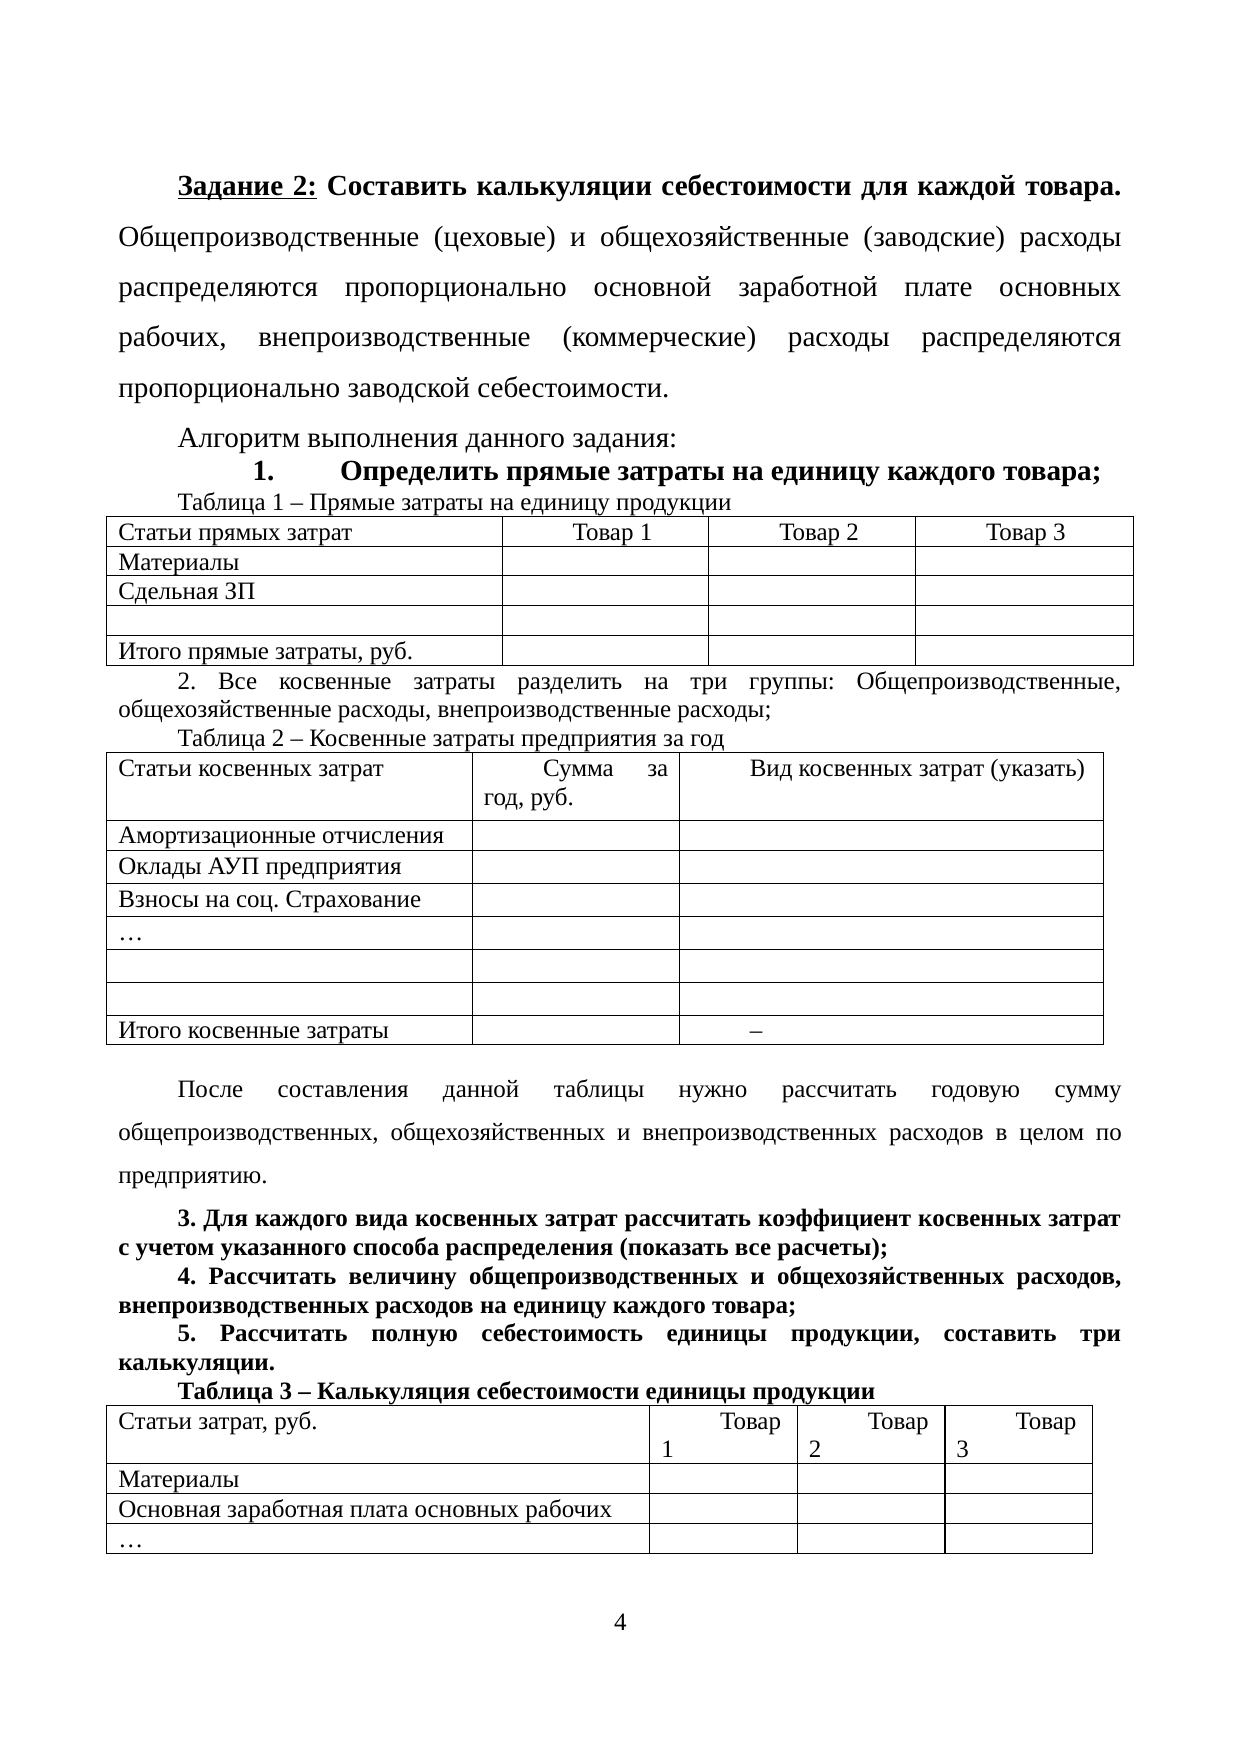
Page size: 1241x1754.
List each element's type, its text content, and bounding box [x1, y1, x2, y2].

table_cell Сдельная ЗП [107, 576, 502, 605]
table_header Статьи затрат, руб. [107, 1406, 649, 1463]
table_cell [798, 1494, 944, 1523]
table_cell … [107, 917, 472, 949]
text 3. Для каждого вида косвенных затрат рассчитать коэффициент косвенных затрат с учетом указанного способа распределения (показать все расчеты); [118, 1203, 1122, 1261]
table_cell [473, 884, 679, 916]
table_cell Итого прямые затраты, руб. [107, 636, 502, 665]
table_cell [473, 1016, 679, 1044]
table_cell [473, 950, 679, 982]
text 5. Рассчитать полную себестоимость единицы продукции, составить три калькуляции. [118, 1318, 1122, 1376]
table_cell [650, 1524, 797, 1553]
text 2. Все косвенные затраты разделить на три группы: Общепроизводственные, общехозяйственные расходы, внепроизводственные расходы; [118, 666, 1122, 723]
table_header Товар 2 [798, 1406, 944, 1463]
table_cell [709, 576, 915, 605]
table_cell [650, 1464, 797, 1493]
table_cell [107, 606, 502, 635]
table_cell [473, 851, 679, 883]
text Таблица 3 – Калькуляция себестоимости единицы продукции [118, 1376, 1122, 1405]
table_cell [680, 884, 1103, 916]
table_cell Материалы [107, 547, 502, 575]
table_header Товар 1 [503, 517, 708, 546]
text Таблица 2 – Косвенные затраты предприятия за год [118, 723, 1122, 752]
table_cell [680, 851, 1103, 883]
table_cell Оклады АУП предприятия [107, 851, 472, 883]
table_cell [709, 547, 915, 575]
text Таблица 1 – Прямые затраты на единицу продукции [118, 487, 1122, 516]
table_cell [650, 1494, 797, 1523]
text Алгоритм выполнения данного задания: [118, 420, 1122, 453]
table_cell [916, 636, 1133, 665]
table_cell [473, 821, 679, 850]
table_header Сумма за год, руб. [473, 753, 679, 819]
table_cell [946, 1464, 1092, 1493]
table_cell [473, 917, 679, 949]
table_cell Итого косвенные затраты [107, 1016, 472, 1044]
table_cell [916, 547, 1133, 575]
table_header Товар 1 [650, 1406, 797, 1463]
table_cell Основная заработная плата основных рабочих [107, 1494, 649, 1523]
table_cell [916, 606, 1133, 635]
table_header Статьи косвенных затрат [107, 753, 472, 819]
table_cell Амортизационные отчисления [107, 821, 472, 850]
table_cell [709, 606, 915, 635]
table_cell [503, 606, 708, 635]
table_header Товар 3 [946, 1406, 1092, 1463]
text Задание 2: Составить калькуляции себестоимости для каждой товара. Общепроизводственные (цеховые) и общехозяйственные (заводские) расходы распределяются пропорционально основной заработной плате основных рабочих, внепроизводственные (коммерческие) расходы распределяются пропорционально заводской себестоимости. [118, 168, 1122, 403]
table_cell [107, 950, 472, 982]
table_cell [946, 1494, 1092, 1523]
table_cell [680, 950, 1103, 982]
table_cell [107, 983, 472, 1014]
table_cell – [680, 1016, 1103, 1044]
list Определить прямые затраты на единицу каждого товара; [193, 453, 1122, 487]
table_cell Взносы на соц. Страхование [107, 884, 472, 916]
table_cell [503, 576, 708, 605]
text 4. Рассчитать величину общепроизводственных и общехозяйственных расходов, внепроизводственных расходов на единицу каждого товара; [118, 1261, 1122, 1318]
table_cell [946, 1524, 1092, 1553]
table_cell [798, 1524, 944, 1553]
table_cell Материалы [107, 1464, 649, 1493]
table_cell … [107, 1524, 649, 1553]
table_cell [503, 547, 708, 575]
table_cell [680, 983, 1103, 1014]
table_header Вид косвенных затрат (указать) [680, 753, 1103, 819]
table_header Статьи прямых затрат [107, 517, 502, 546]
table_header Товар 2 [709, 517, 915, 546]
table_header Товар 3 [916, 517, 1133, 546]
table_cell [473, 983, 679, 1014]
text После составления данной таблицы нужно рассчитать годовую сумму общепроизводственных, общехозяйственных и внепроизводственных расходов в целом по предприятию. [118, 1074, 1122, 1189]
table_cell [709, 636, 915, 665]
table_cell [916, 576, 1133, 605]
table_cell [680, 917, 1103, 949]
table_cell [798, 1464, 944, 1493]
table_cell [680, 821, 1103, 850]
table_cell [503, 636, 708, 665]
